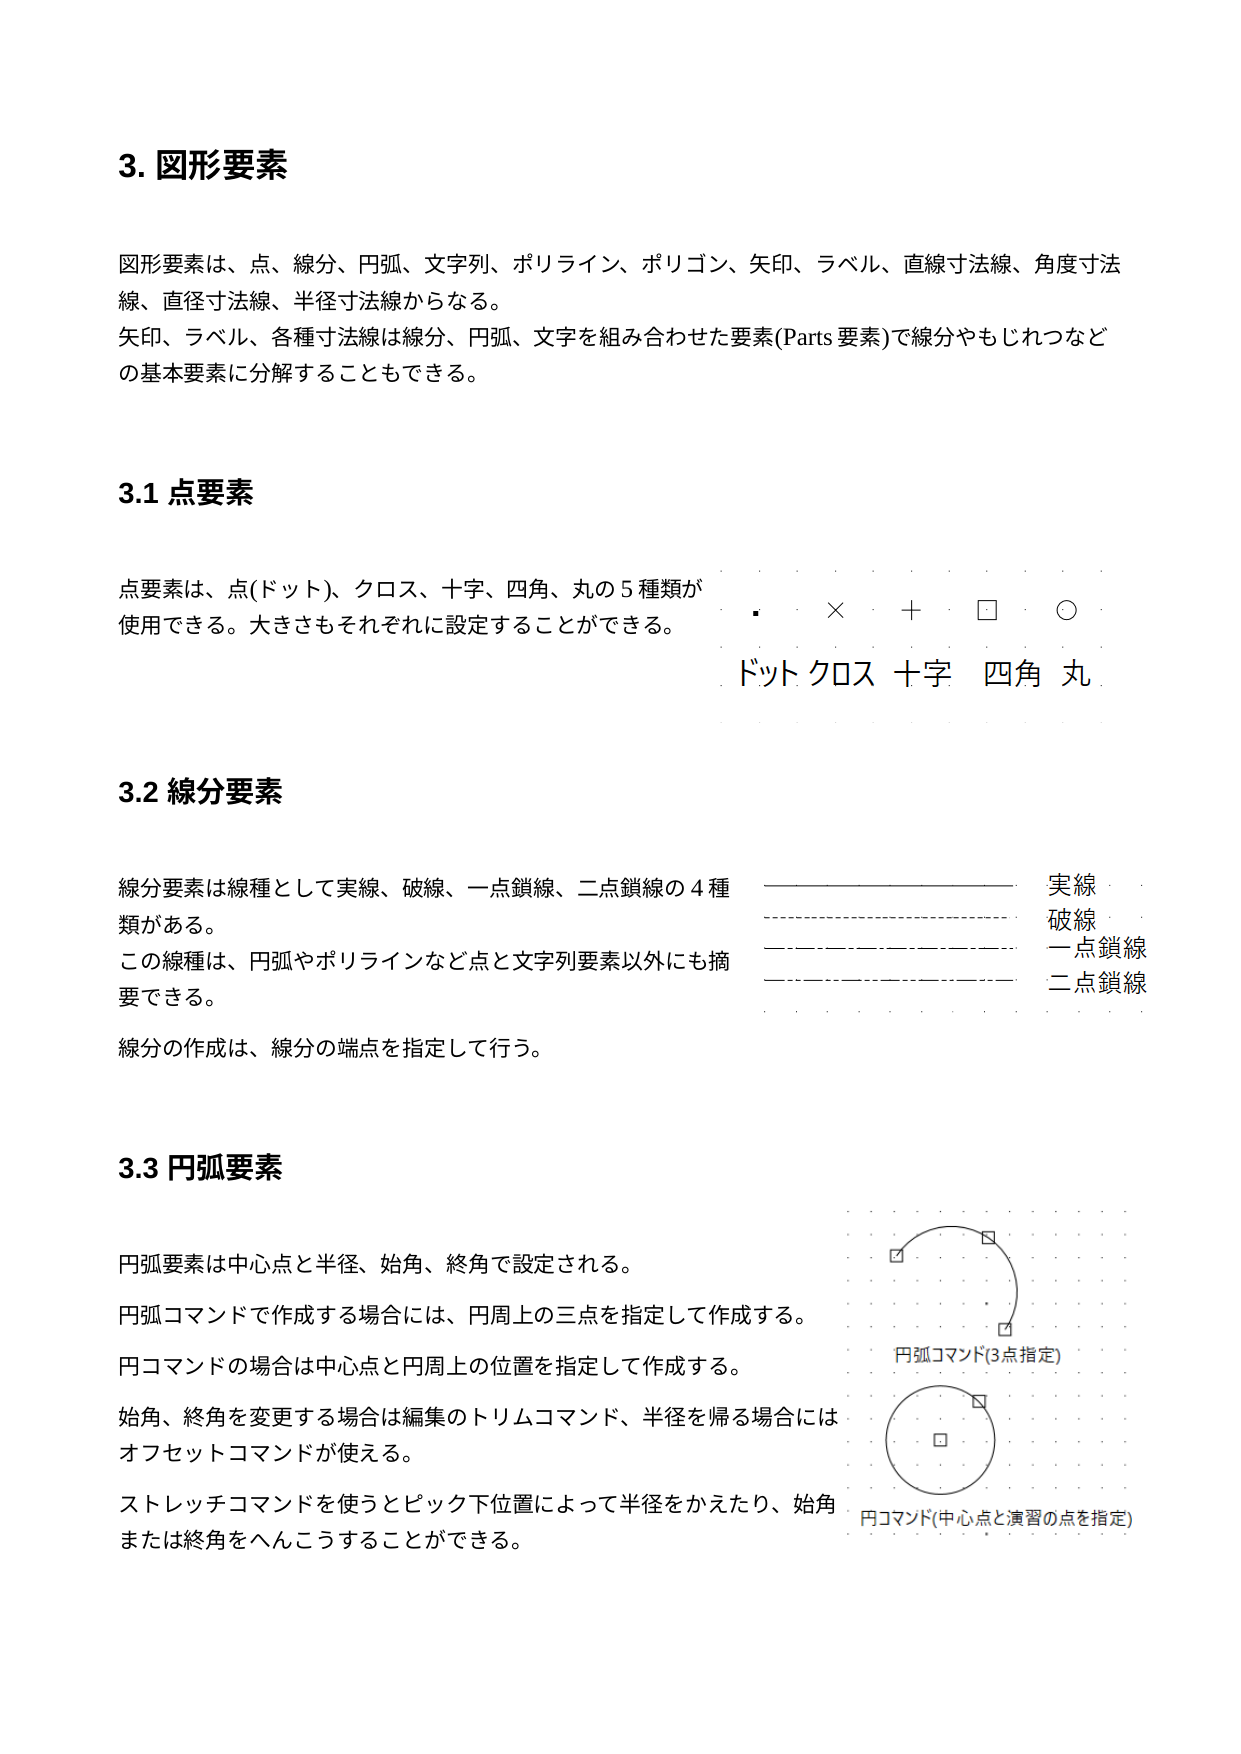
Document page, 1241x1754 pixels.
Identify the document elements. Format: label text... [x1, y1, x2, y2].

subtitle 3. 図形要素 [118, 139, 1122, 187]
picture [710, 563, 1119, 723]
text 円弧コマンドで作成する場合には、円周上の三点を指定して作成する。 [118, 1298, 843, 1329]
subtitle 3.3 円弧要素 [118, 1144, 1122, 1187]
text 円弧要素は中心点と半径、始角、終角で設定される。 [118, 1247, 843, 1278]
picture [740, 854, 1165, 1014]
text 円コマンドの場合は中心点と円周上の位置を指定して作成する。 [118, 1349, 843, 1380]
text 点要素は、点(ドット)、クロス、十字、四角、丸の5種類が使用できる。大きさもそれぞれに設定することができる。 [118, 572, 710, 640]
text 線分要素は線種として実線、破線、一点鎖線、二点鎖線の4種類がある。 この線種は、円弧やポリラインなど点と文字列要素以外にも摘要できる。 [118, 871, 740, 1012]
subtitle 3.1 点要素 [118, 469, 1122, 512]
picture [843, 1197, 1147, 1555]
text ストレッチコマンドを使うとピック下位置によって半径をかえたり、始角または終角をへんこうすることができる。 [118, 1487, 843, 1555]
subtitle 3.2 線分要素 [118, 769, 1122, 811]
text 図形要素は、点、線分、円弧、文字列、ポリライン、ポリゴン、矢印、ラベル、直線寸法線、角度寸法線、直径寸法線、半径寸法線からなる。 矢印、ラベル、各種寸法線は線分、円弧、文字を組み合わせた要素(Parts要素)で線分やもじれつなどの基本要素に分解することもできる。 [118, 247, 1122, 388]
text 始角、終角を変更する場合は編集のトリムコマンド、半径を帰る場合にはオフセットコマンドが使える。 [118, 1400, 843, 1468]
text 線分の作成は、線分の端点を指定して行う。 [118, 1031, 1122, 1063]
